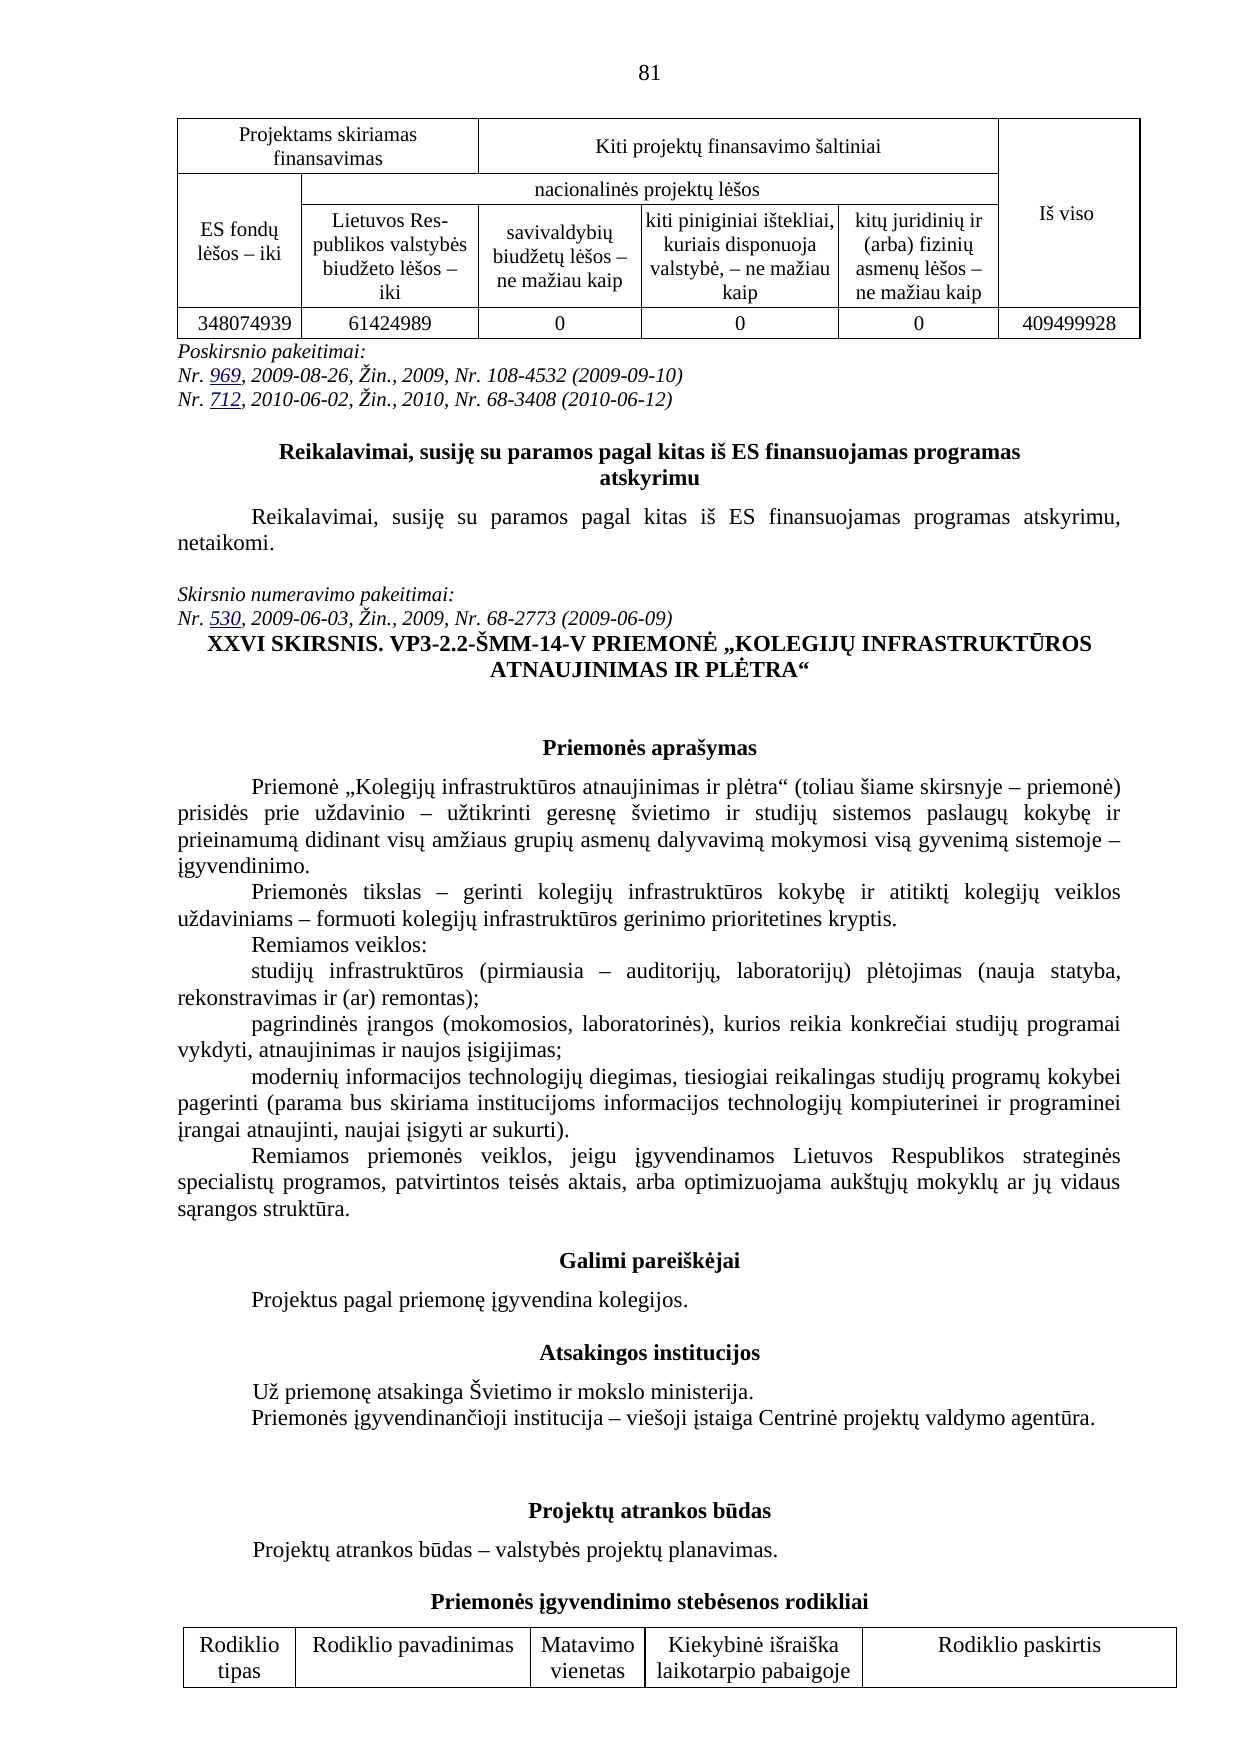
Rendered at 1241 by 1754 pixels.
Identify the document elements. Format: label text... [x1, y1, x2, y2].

text pagrindinės įrangos (mokomosios, laboratorinės), kurios reikia konkrečiai studijų programai vykdyti, atnaujinimas ir naujos įsigijimas; [177, 1010, 1122, 1063]
text Atsakingos institucijos [177, 1339, 1122, 1365]
table_header Kiekybinė išraiška laikotarpio pabaigoje [646, 1628, 862, 1687]
table_header Projektams skiriamas finansavimas [178, 119, 478, 173]
text Poskirsnio pakeitimai: [177, 339, 1122, 363]
table_header Rodiklio tipas [184, 1628, 295, 1687]
text studijų infrastruktūros (pirmiausia – auditorijų, laboratorijų) plėtojimas (nauja statyba, rekonstravimas ir (ar) remontas); [177, 957, 1122, 1010]
table_cell savivaldybių biudžetų lėšos – ne mažiau kaip [479, 205, 641, 307]
text Nr. 530, 2009-06-03, Žin., 2009, Nr. 68-2773 (2009-06-09) [177, 606, 1122, 630]
table_cell 348074939 [178, 308, 301, 338]
table_cell kiti piniginiai ištekliai, kuriais disponuoja valsty­bė, – ne mažiau kaip [642, 205, 838, 307]
text Reikalavimai, susiję su paramos pagal kitas iš ES finansuojamas programas atskyrimu [177, 438, 1122, 490]
text Projektų atrankos būdas – valstybės projektų planavimas. [215, 1536, 1122, 1562]
text Nr. 969, 2009-08-26, Žin., 2009, Nr. 108-4532 (2009-09-10) [177, 363, 1122, 387]
text Galimi pareiškėjai [177, 1247, 1122, 1274]
text Priemonės tikslas – gerinti kolegijų infrastruktūros kokybę ir atitiktį kolegijų veiklos uždaviniams – formuoti kolegijų infrastruktūros gerinimo prioritetines kryptis. [177, 878, 1122, 931]
text Remiamos veiklos: [177, 931, 1122, 957]
text Priemonės įgyvendinimo stebėsenos rodikliai [177, 1588, 1122, 1615]
table_cell 409499928 [999, 308, 1139, 338]
table_cell Lietuvos Res­publikos valsty­bės biudžeto lėšos – iki [302, 205, 478, 307]
text Projektų atrankos būdas [177, 1497, 1122, 1523]
table_header Rodiklio pavadinimas [296, 1628, 530, 1687]
table_cell 0 [839, 308, 998, 338]
text Priemonė „Kolegijų infrastruktūros atnaujinimas ir plėtra“ (toliau šiame skirsnyje – priemonė) prisidės prie uždavinio – užtikrinti geresnę švietimo ir studijų sistemos paslaugų kokybę ir prieinamumą didinant visų amžiaus grupių asmenų dalyvavimą mokymosi visą gyvenimą sistemoje – įgyvendinimo. [177, 773, 1122, 878]
table_header Iš viso [999, 119, 1139, 307]
text Priemonės įgyvendinančioji institucija – viešoji įstaiga Centrinė projektų valdymo agentūra. [177, 1404, 1122, 1431]
text Reikalavimai, susiję su paramos pagal kitas iš ES finansuojamas programas atskyrimu, netaikomi. [177, 503, 1122, 556]
table_cell 0 [479, 308, 641, 338]
text Nr. 712, 2010-06-02, Žin., 2010, Nr. 68-3408 (2010-06-12) [177, 387, 1122, 411]
table_header Kiti projektų finansavimo šaltiniai [479, 119, 998, 173]
table_header Matavimo vienetas [531, 1628, 644, 1687]
text Projektus pagal priemonę įgyvendina kolegijos. [177, 1286, 1122, 1313]
text modernių informacijos technologijų diegimas, tiesiogiai reikalingas studijų programų kokybei pagerinti (parama bus skiriama institucijoms informacijos technologijų kompiuterinei ir programinei įrangai atnaujinti, naujai įsigyti ar sukurti). [177, 1063, 1122, 1142]
table_cell 0 [642, 308, 838, 338]
text Remiamos priemonės veiklos, jeigu įgyvendinamos Lietuvos Respublikos strateginės specialistų programos, patvirtintos teisės aktais, arba optimizuojama aukštųjų mokyklų ar jų vidaus sąrangos struktūra. [177, 1142, 1122, 1221]
text Už priemonę atsakinga Švietimo ir mokslo ministerija. [177, 1378, 1122, 1404]
text XXVI SKirsnis. VP3-2.2-ŠMM-14-V PRIEMONĖ „KOLEGIJŲ INFRASTRUKTŪROS ATNAUJINIMAS IR PLĖTRA“ [177, 630, 1122, 683]
table_header Rodiklio paskirtis [863, 1628, 1176, 1687]
text Priemonės aprašymas [177, 734, 1122, 761]
text Skirsnio numeravimo pakeitimai: [177, 582, 1122, 606]
table_cell ES fondų lėšos – iki [178, 174, 301, 307]
table_cell 61424989 [302, 308, 478, 338]
table_cell kitų juridinių ir (arba) fizinių asmenų lėšos – ne mažiau kaip [839, 205, 998, 307]
table_cell nacionalinės projektų lėšos [302, 174, 998, 204]
